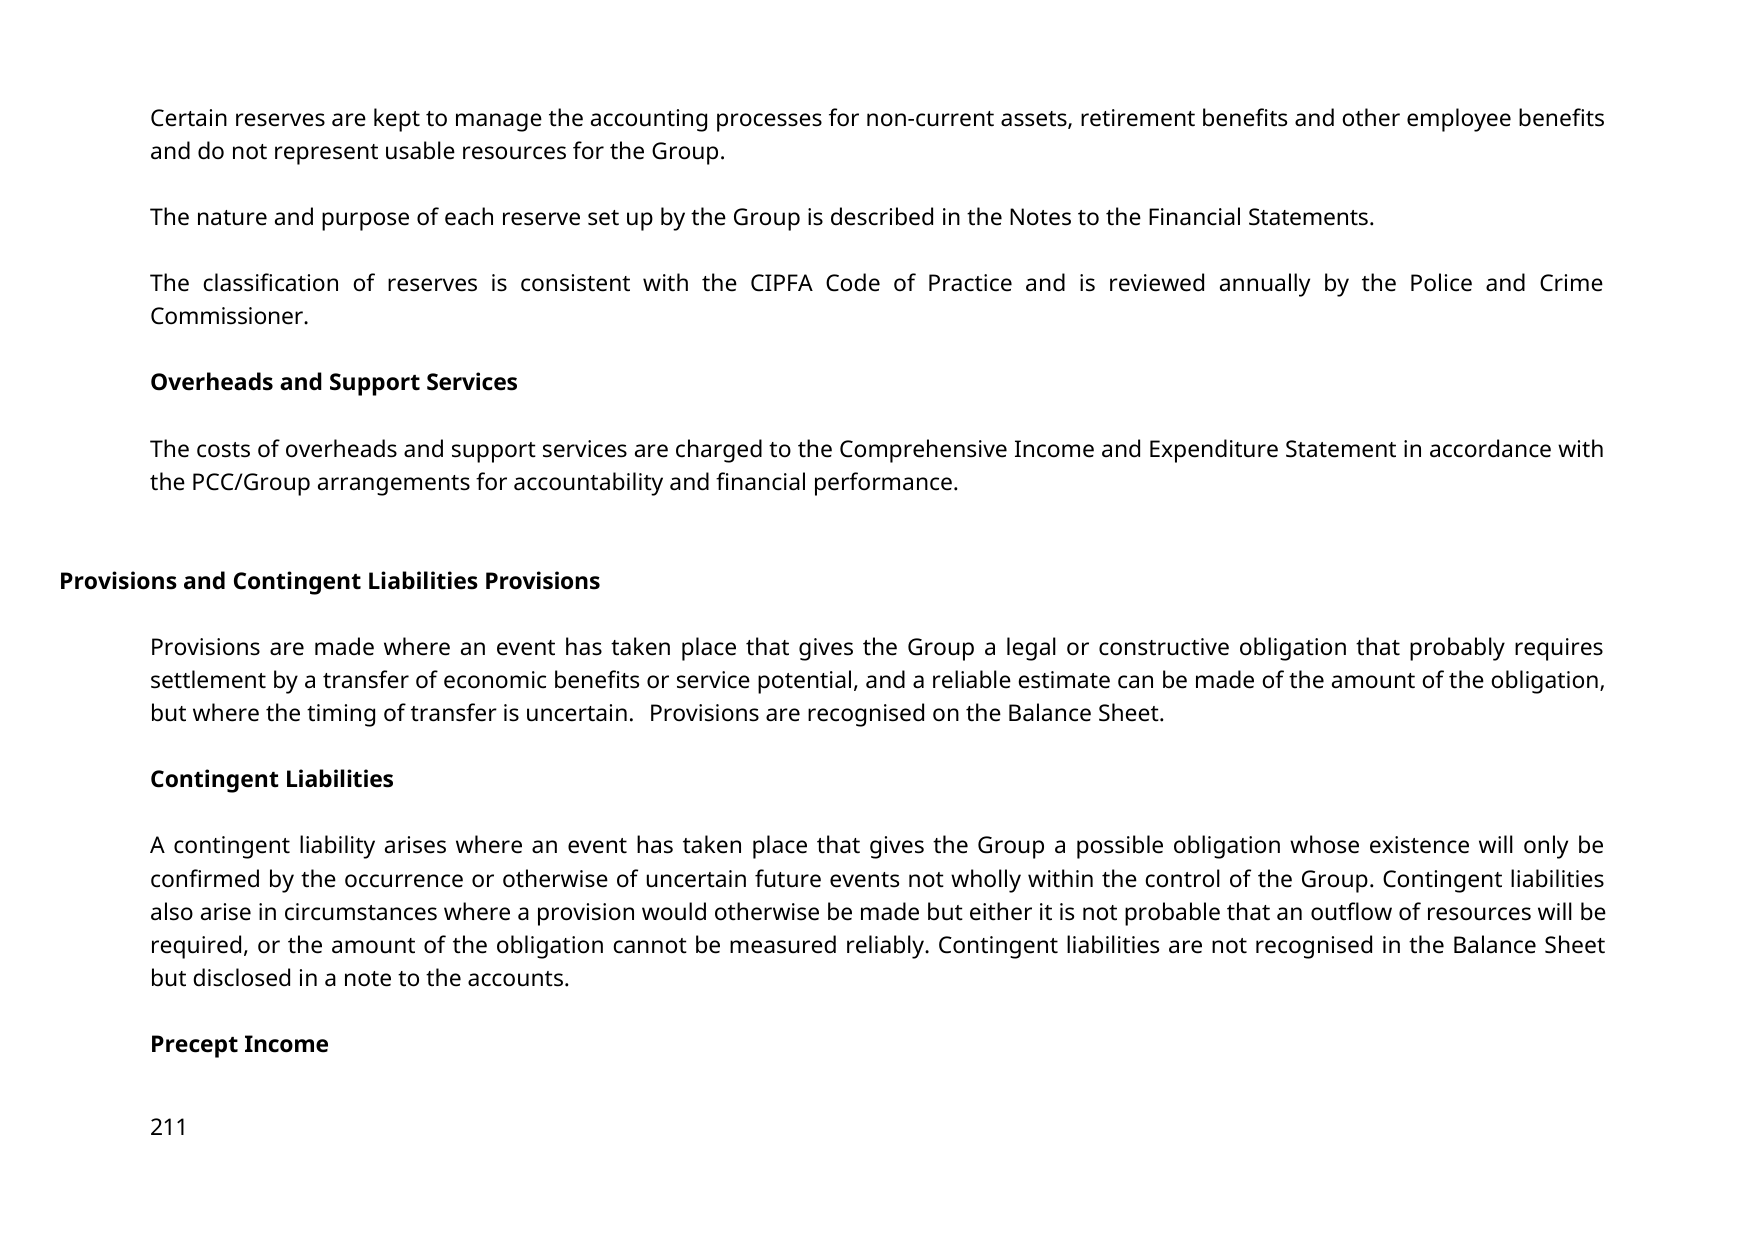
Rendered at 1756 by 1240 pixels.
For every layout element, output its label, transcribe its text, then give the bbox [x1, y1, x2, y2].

text Certain reserves are kept to manage the accounting processes for non-current assets, retirement benefits and other employee benefits and do not represent usable resources for the Group. [150, 102, 1606, 166]
subtitle Contingent Liabilities [150, 763, 1726, 794]
text The nature and purpose of each reserve set up by the Group is described in the Notes to the Financial Statements. [150, 201, 1726, 232]
subtitle Overheads and Support Services [150, 366, 1726, 397]
subtitle Precept Income [150, 1028, 1726, 1059]
subtitle Provisions and Contingent Liabilities Provisions [59, 565, 681, 596]
text The classification of reserves is consistent with the CIPFA Code of Practice and is reviewed annually by the Police and Crime Commissioner. [150, 267, 1606, 331]
text The costs of overheads and support services are charged to the Comprehensive Income and Expenditure Statement in accordance with the PCC/Group arrangements for accountability and financial performance. [150, 432, 1606, 497]
text A contingent liability arises where an event has taken place that gives the Group a possible obligation whose existence will only be confirmed by the occurrence or otherwise of uncertain future events not wholly within the control of the Group. Contingent liabilities also arise in circumstances where a provision would otherwise be made but either it is not probable that an outflow of resources will be required, or the amount of the obligation cannot be measured reliably. Contingent liabilities are not recognised in the Balance Sheet but disclosed in a note to the accounts. [150, 829, 1606, 993]
text Provisions are made where an event has taken place that gives the Group a legal or constructive obligation that probably requires settlement by a transfer of economic benefits or service potential, and a reliable estimate can be made of the amount of the obligation, but where the timing of transfer is uncertain. Provisions are recognised on the Balance Sheet. [150, 631, 1606, 728]
